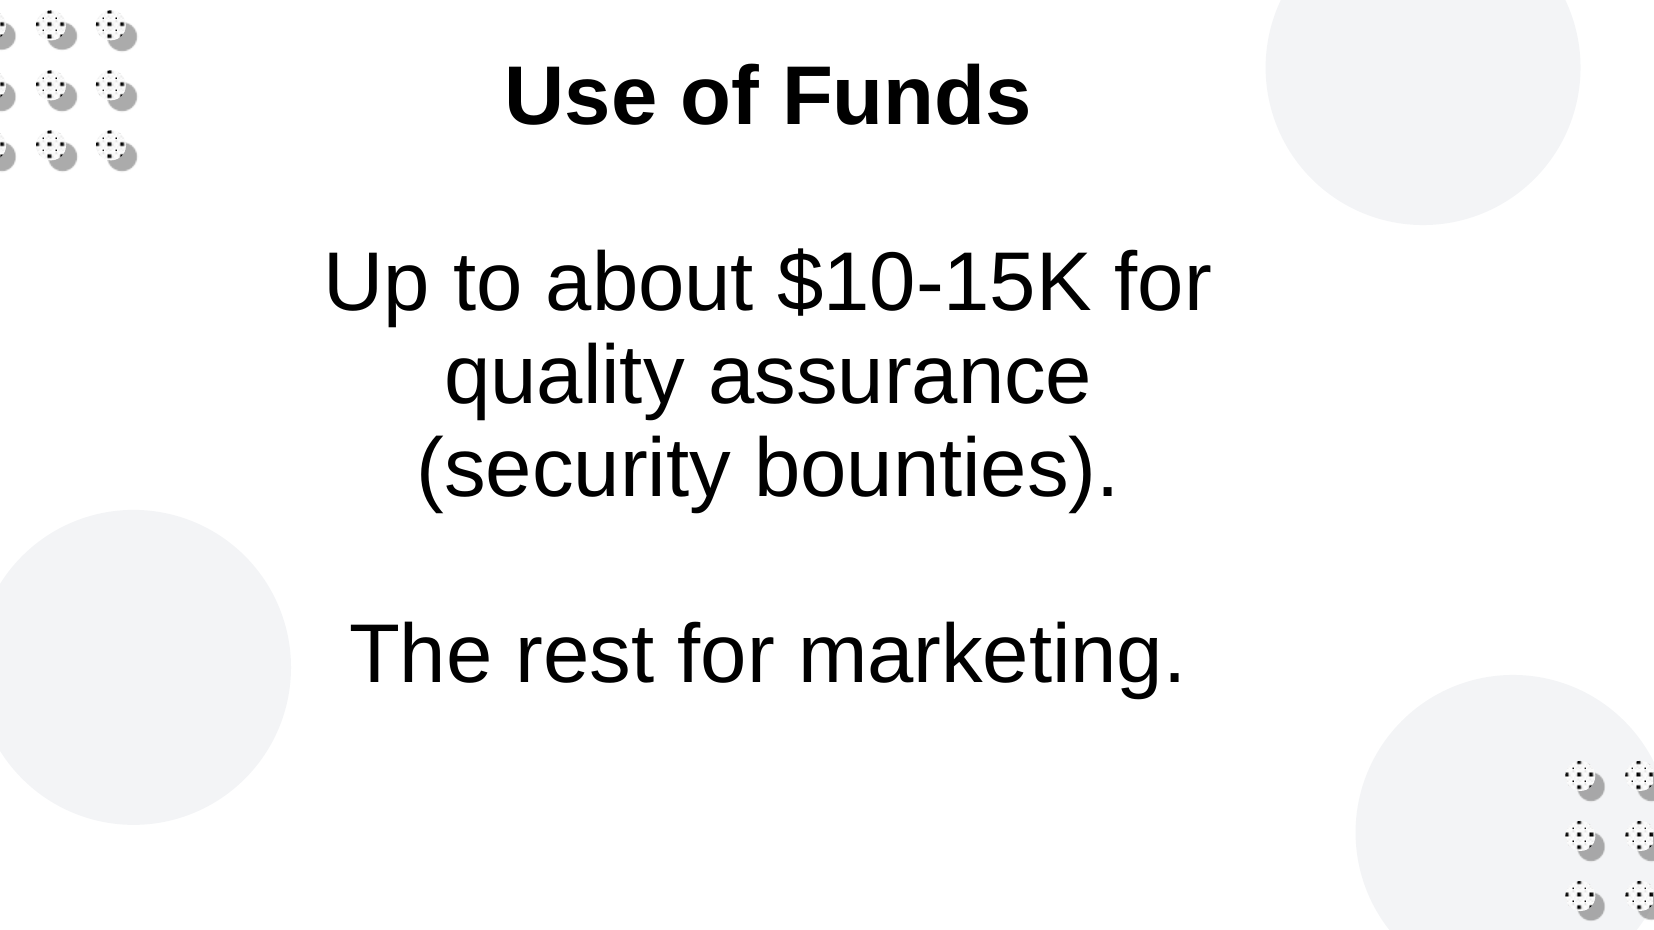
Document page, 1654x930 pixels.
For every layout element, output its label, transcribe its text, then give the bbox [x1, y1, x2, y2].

picture [1625, 820, 1654, 851]
picture [1625, 880, 1654, 911]
picture [95, 70, 126, 101]
picture [0, 133, 7, 158]
picture [1565, 820, 1596, 851]
picture [95, 130, 127, 161]
picture [0, 13, 7, 38]
picture [1565, 760, 1596, 791]
picture [36, 130, 67, 161]
picture [35, 70, 67, 101]
picture [35, 10, 66, 41]
picture [1565, 880, 1596, 912]
text_box Use of Funds Up to about $10-15K for quality assurance (security bounties). The rest for marketing. [224, 224, 1312, 525]
picture [1625, 760, 1654, 791]
picture [0, 73, 7, 98]
picture [95, 10, 126, 41]
